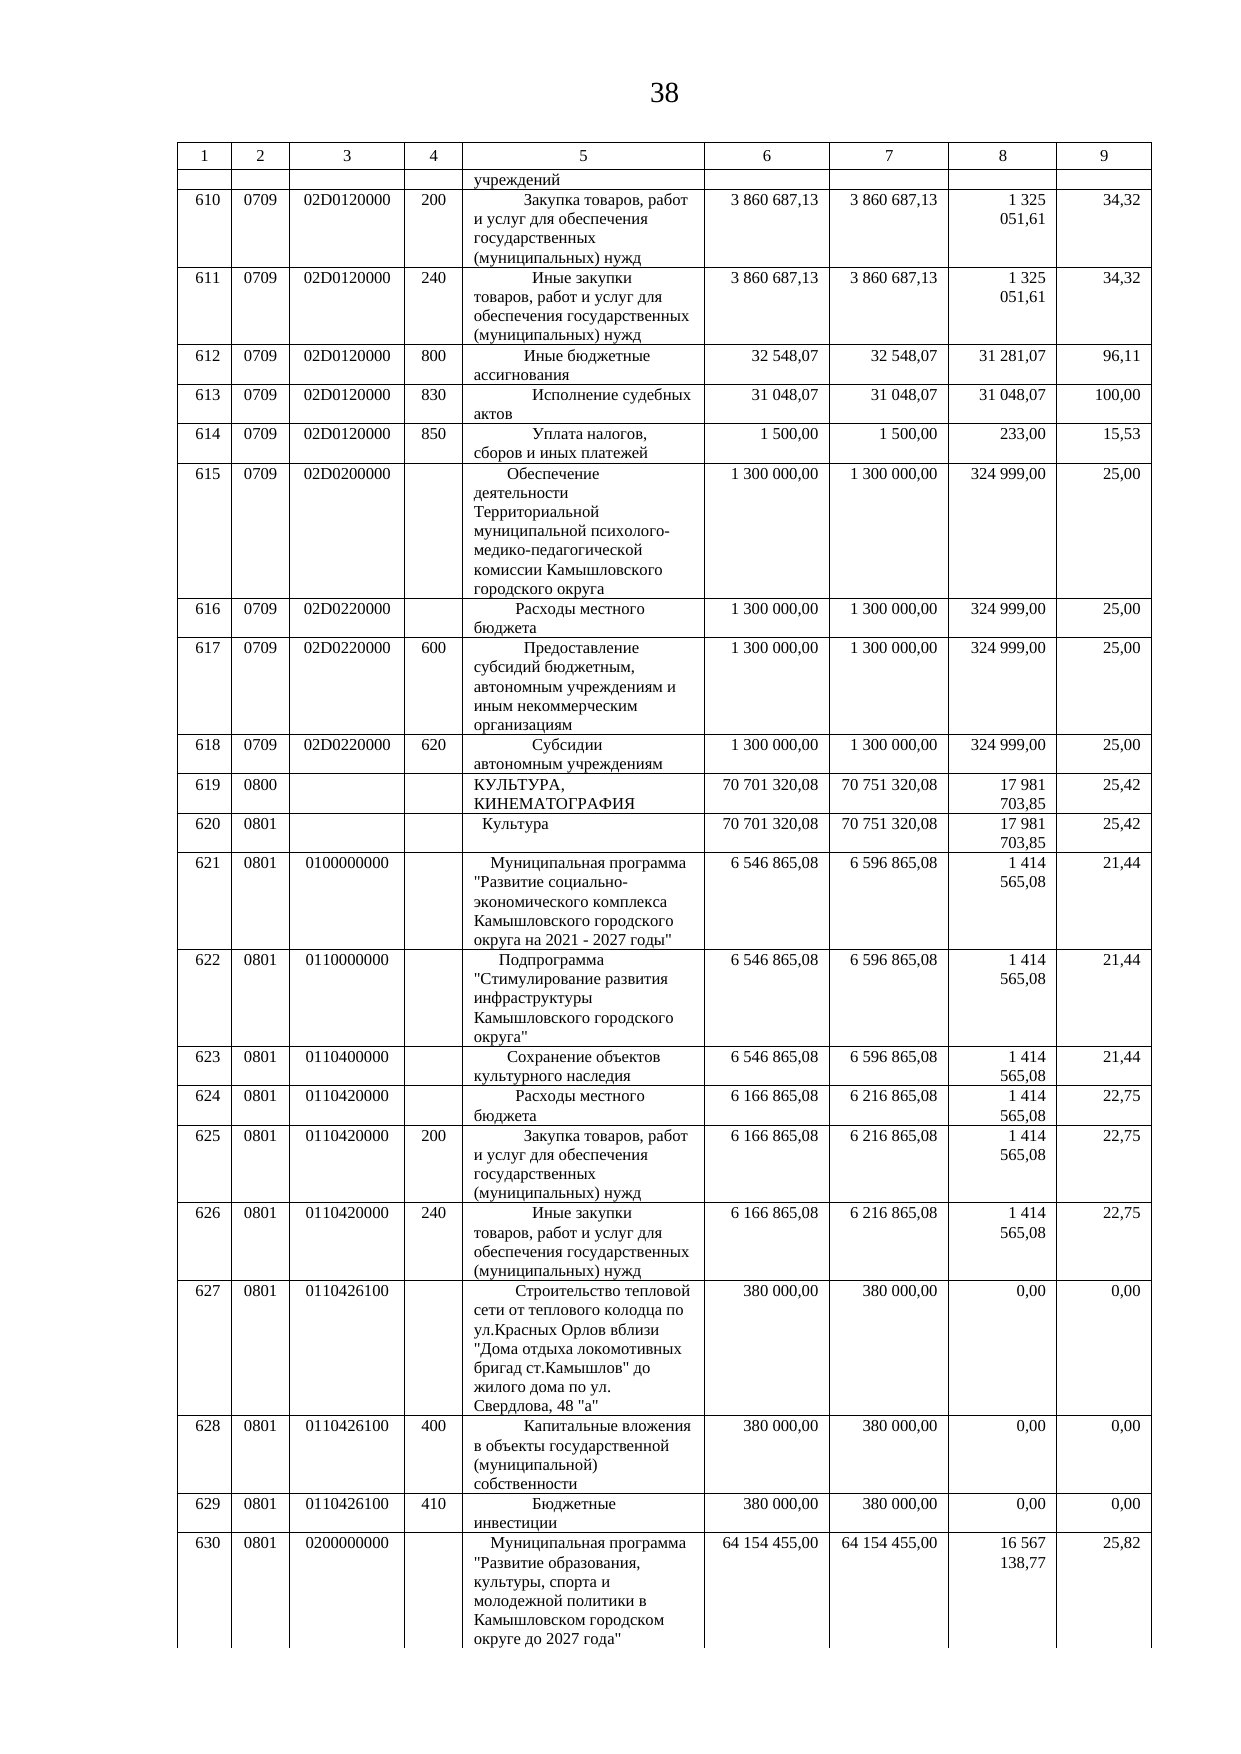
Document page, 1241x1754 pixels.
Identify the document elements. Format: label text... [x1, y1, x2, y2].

table_cell 1 300 000,00 [830, 735, 948, 773]
table_cell 200 [405, 1126, 462, 1202]
table_cell 0801 [232, 950, 289, 1046]
table_cell 02D0120000 [290, 345, 404, 384]
table_cell 6 546 865,08 [705, 950, 829, 1046]
table_cell 850 [405, 424, 462, 462]
table_cell 410 [405, 1494, 462, 1532]
table_cell [830, 170, 948, 189]
table_cell 0110400000 [290, 1047, 404, 1085]
table_cell 800 [405, 345, 462, 384]
table_cell 0200000000 [290, 1533, 404, 1648]
table_cell 610 [178, 190, 231, 267]
table_cell 619 [178, 774, 231, 813]
table_cell 0709 [232, 385, 289, 423]
table_cell 1 300 000,00 [705, 735, 829, 773]
table_cell Расходы местного бюджета [463, 1086, 704, 1124]
table_cell 31 048,07 [830, 385, 948, 423]
table_cell [178, 170, 231, 189]
table_cell Обеспечение деятельности Территориальной муниципальной психолого-медико-педагогической комиссии Камышловского городского округа [463, 464, 704, 598]
table_cell 70 751 320,08 [830, 774, 948, 813]
table_cell 16 567 138,77 [949, 1533, 1056, 1648]
table_cell 02D0220000 [290, 735, 404, 773]
table_cell [405, 1281, 462, 1415]
table_cell [405, 774, 462, 813]
table_cell 380 000,00 [705, 1494, 829, 1532]
table_cell 02D0120000 [290, 190, 404, 267]
table_cell 324 999,00 [949, 638, 1056, 734]
table_cell Сохранение объектов культурного наследия [463, 1047, 704, 1085]
table_cell 0709 [232, 735, 289, 773]
table_cell 240 [405, 268, 462, 344]
table_cell 0709 [232, 190, 289, 267]
table_cell 0709 [232, 268, 289, 344]
table_cell [1057, 170, 1151, 189]
table_cell 0,00 [949, 1416, 1056, 1493]
table_cell 34,32 [1057, 268, 1151, 344]
table_cell 31 281,07 [949, 345, 1056, 384]
table_cell 02D0200000 [290, 464, 404, 598]
table_cell 3 860 687,13 [830, 190, 948, 267]
table_cell [705, 170, 829, 189]
table_cell Предоставление субсидий бюджетным, автономным учреждениям и иным некоммерческим организациям [463, 638, 704, 734]
table_cell [290, 170, 404, 189]
table_cell 0709 [232, 424, 289, 462]
table_cell 0801 [232, 1281, 289, 1415]
table_cell 324 999,00 [949, 599, 1056, 637]
table_cell Подпрограмма "Стимулирование развития инфраструктуры Камышловского городского округа" [463, 950, 704, 1046]
table_cell 32 548,07 [830, 345, 948, 384]
table_cell 1 300 000,00 [705, 599, 829, 637]
table_cell 02D0220000 [290, 599, 404, 637]
table_cell 621 [178, 853, 231, 949]
table_cell 1 414 565,08 [949, 1126, 1056, 1202]
table_cell [405, 853, 462, 949]
table_cell 70 701 320,08 [705, 774, 829, 813]
table_cell 0110420000 [290, 1126, 404, 1202]
table_cell 0801 [232, 1494, 289, 1532]
table_cell 31 048,07 [949, 385, 1056, 423]
table_cell 617 [178, 638, 231, 734]
table_cell 0801 [232, 814, 289, 852]
table_header 6 [705, 143, 829, 169]
table_cell 0801 [232, 1126, 289, 1202]
table_cell 64 154 455,00 [830, 1533, 948, 1648]
table_cell 240 [405, 1203, 462, 1280]
table_cell 0100000000 [290, 853, 404, 949]
table_cell 02D0220000 [290, 638, 404, 734]
table_header 7 [830, 143, 948, 169]
table_cell Муниципальная программа "Развитие образования, культуры, спорта и молодежной политики в Камышловском городском округе до 2027 года" [463, 1533, 704, 1648]
table_cell Культура [463, 814, 704, 852]
table_cell 0801 [232, 1086, 289, 1124]
table_cell 70 751 320,08 [830, 814, 948, 852]
table_cell 616 [178, 599, 231, 637]
table_header 5 [463, 143, 704, 169]
table_cell Закупка товаров, работ и услуг для обеспечения государственных (муниципальных) нужд [463, 190, 704, 267]
table_cell 6 216 865,08 [830, 1126, 948, 1202]
table_cell [405, 1533, 462, 1648]
table_header 9 [1057, 143, 1151, 169]
table_cell 6 166 865,08 [705, 1126, 829, 1202]
table_cell 1 325 051,61 [949, 268, 1056, 344]
table_cell 6 596 865,08 [830, 853, 948, 949]
table_cell 615 [178, 464, 231, 598]
table_cell 6 216 865,08 [830, 1086, 948, 1124]
table_cell 0,00 [949, 1281, 1056, 1415]
table_cell 6 596 865,08 [830, 1047, 948, 1085]
table_cell 0110000000 [290, 950, 404, 1046]
table_cell 0,00 [1057, 1494, 1151, 1532]
table_cell 25,00 [1057, 464, 1151, 598]
table_cell 0709 [232, 599, 289, 637]
table_cell [949, 170, 1056, 189]
table_cell 830 [405, 385, 462, 423]
table_cell 620 [178, 814, 231, 852]
table_cell 0709 [232, 638, 289, 734]
table_cell 1 300 000,00 [830, 638, 948, 734]
table_cell 1 414 565,08 [949, 950, 1056, 1046]
table_cell 25,82 [1057, 1533, 1151, 1648]
table_cell 1 414 565,08 [949, 853, 1056, 949]
table_cell 628 [178, 1416, 231, 1493]
table_cell 25,00 [1057, 638, 1151, 734]
table_cell 0,00 [1057, 1281, 1151, 1415]
table_cell Бюджетные инвестиции [463, 1494, 704, 1532]
table_cell 0801 [232, 1203, 289, 1280]
table_cell 0709 [232, 464, 289, 598]
table_cell 324 999,00 [949, 464, 1056, 598]
table_cell 400 [405, 1416, 462, 1493]
table_cell 233,00 [949, 424, 1056, 462]
table_cell 324 999,00 [949, 735, 1056, 773]
table_cell 1 500,00 [830, 424, 948, 462]
table_cell 70 701 320,08 [705, 814, 829, 852]
table_cell Иные закупки товаров, работ и услуг для обеспечения государственных (муниципальных) нужд [463, 268, 704, 344]
table_cell 200 [405, 190, 462, 267]
table_cell 32 548,07 [705, 345, 829, 384]
table_cell 1 300 000,00 [830, 599, 948, 637]
table_cell 0110426100 [290, 1416, 404, 1493]
table_cell Закупка товаров, работ и услуг для обеспечения государственных (муниципальных) нужд [463, 1126, 704, 1202]
table_cell Иные бюджетные ассигнования [463, 345, 704, 384]
table_cell 6 166 865,08 [705, 1203, 829, 1280]
table_cell 612 [178, 345, 231, 384]
table_cell 0801 [232, 853, 289, 949]
table_cell [405, 1086, 462, 1124]
table_cell 25,42 [1057, 774, 1151, 813]
table_cell 6 546 865,08 [705, 1047, 829, 1085]
table_cell 1 414 565,08 [949, 1203, 1056, 1280]
table_header 3 [290, 143, 404, 169]
table_cell 1 300 000,00 [705, 638, 829, 734]
table_cell Муниципальная программа "Развитие социально-экономического комплекса Камышловского городского округа на 2021 - 2027 годы" [463, 853, 704, 949]
table_cell 22,75 [1057, 1126, 1151, 1202]
table_cell 625 [178, 1126, 231, 1202]
table_cell 380 000,00 [830, 1416, 948, 1493]
table_cell 0,00 [949, 1494, 1056, 1532]
table_cell 6 166 865,08 [705, 1086, 829, 1124]
table_cell 380 000,00 [830, 1281, 948, 1415]
table_cell 1 500,00 [705, 424, 829, 462]
table_cell КУЛЬТУРА, КИНЕМАТОГРАФИЯ [463, 774, 704, 813]
table_cell 1 414 565,08 [949, 1086, 1056, 1124]
table_cell 1 300 000,00 [830, 464, 948, 598]
table_cell 6 596 865,08 [830, 950, 948, 1046]
table_cell 02D0120000 [290, 424, 404, 462]
table_cell 620 [405, 735, 462, 773]
table_cell Строительство тепловой сети от теплового колодца по ул.Красных Орлов вблизи "Дома отдыха локомотивных бригад ст.Камышлов" до жилого дома по ул. Свердлова, 48 "а" [463, 1281, 704, 1415]
table_cell [405, 599, 462, 637]
table_cell 22,75 [1057, 1203, 1151, 1280]
table_cell [405, 1047, 462, 1085]
table_cell 25,42 [1057, 814, 1151, 852]
table_cell 17 981 703,85 [949, 814, 1056, 852]
table_cell 623 [178, 1047, 231, 1085]
table_cell 613 [178, 385, 231, 423]
table_cell [405, 170, 462, 189]
table_cell 21,44 [1057, 853, 1151, 949]
table_cell 0110420000 [290, 1086, 404, 1124]
table_cell 64 154 455,00 [705, 1533, 829, 1648]
table_cell [290, 774, 404, 813]
table_cell 02D0120000 [290, 268, 404, 344]
table_cell 1 300 000,00 [705, 464, 829, 598]
table_header 4 [405, 143, 462, 169]
table_header 8 [949, 143, 1056, 169]
table_cell 627 [178, 1281, 231, 1415]
table_cell Субсидии автономным учреждениям [463, 735, 704, 773]
table_cell 600 [405, 638, 462, 734]
table_cell Исполнение судебных актов [463, 385, 704, 423]
table_cell 0709 [232, 345, 289, 384]
table_cell 380 000,00 [705, 1281, 829, 1415]
table_cell 380 000,00 [705, 1416, 829, 1493]
table_cell 21,44 [1057, 950, 1151, 1046]
table_cell 614 [178, 424, 231, 462]
table_cell 1 414 565,08 [949, 1047, 1056, 1085]
table_cell 96,11 [1057, 345, 1151, 384]
table_cell 3 860 687,13 [705, 190, 829, 267]
table_cell 626 [178, 1203, 231, 1280]
table_cell 0,00 [1057, 1416, 1151, 1493]
table_cell 0801 [232, 1533, 289, 1648]
table_cell 3 860 687,13 [705, 268, 829, 344]
table_header 2 [232, 143, 289, 169]
table_cell 31 048,07 [705, 385, 829, 423]
table_cell 15,53 [1057, 424, 1151, 462]
table_cell [405, 464, 462, 598]
table_cell 0801 [232, 1416, 289, 1493]
table_cell 0110426100 [290, 1494, 404, 1532]
table_cell 624 [178, 1086, 231, 1124]
table_cell 6 546 865,08 [705, 853, 829, 949]
table_cell [290, 814, 404, 852]
table_cell 0110426100 [290, 1281, 404, 1415]
table_cell Расходы местного бюджета [463, 599, 704, 637]
table_cell Уплата налогов, сборов и иных платежей [463, 424, 704, 462]
table_cell 618 [178, 735, 231, 773]
table_cell 21,44 [1057, 1047, 1151, 1085]
table_cell 0801 [232, 1047, 289, 1085]
table_cell 100,00 [1057, 385, 1151, 423]
table_cell 0110420000 [290, 1203, 404, 1280]
table_cell 1 325 051,61 [949, 190, 1056, 267]
table_cell [405, 814, 462, 852]
table_cell Капитальные вложения в объекты государственной (муниципальной) собственности [463, 1416, 704, 1493]
table_cell 6 216 865,08 [830, 1203, 948, 1280]
table_cell 25,00 [1057, 599, 1151, 637]
table_cell 3 860 687,13 [830, 268, 948, 344]
table_cell [405, 950, 462, 1046]
table_cell 34,32 [1057, 190, 1151, 267]
table_cell 02D0120000 [290, 385, 404, 423]
table_cell Иные закупки товаров, работ и услуг для обеспечения государственных (муниципальных) нужд [463, 1203, 704, 1280]
table_cell 22,75 [1057, 1086, 1151, 1124]
table_cell 622 [178, 950, 231, 1046]
table_cell 630 [178, 1533, 231, 1648]
table_cell учреждений [463, 170, 704, 189]
table_cell 629 [178, 1494, 231, 1532]
table_cell [232, 170, 289, 189]
table_cell 611 [178, 268, 231, 344]
table_cell 380 000,00 [830, 1494, 948, 1532]
table_cell 0800 [232, 774, 289, 813]
table_cell 25,00 [1057, 735, 1151, 773]
table_header 1 [178, 143, 231, 169]
table_cell 17 981 703,85 [949, 774, 1056, 813]
